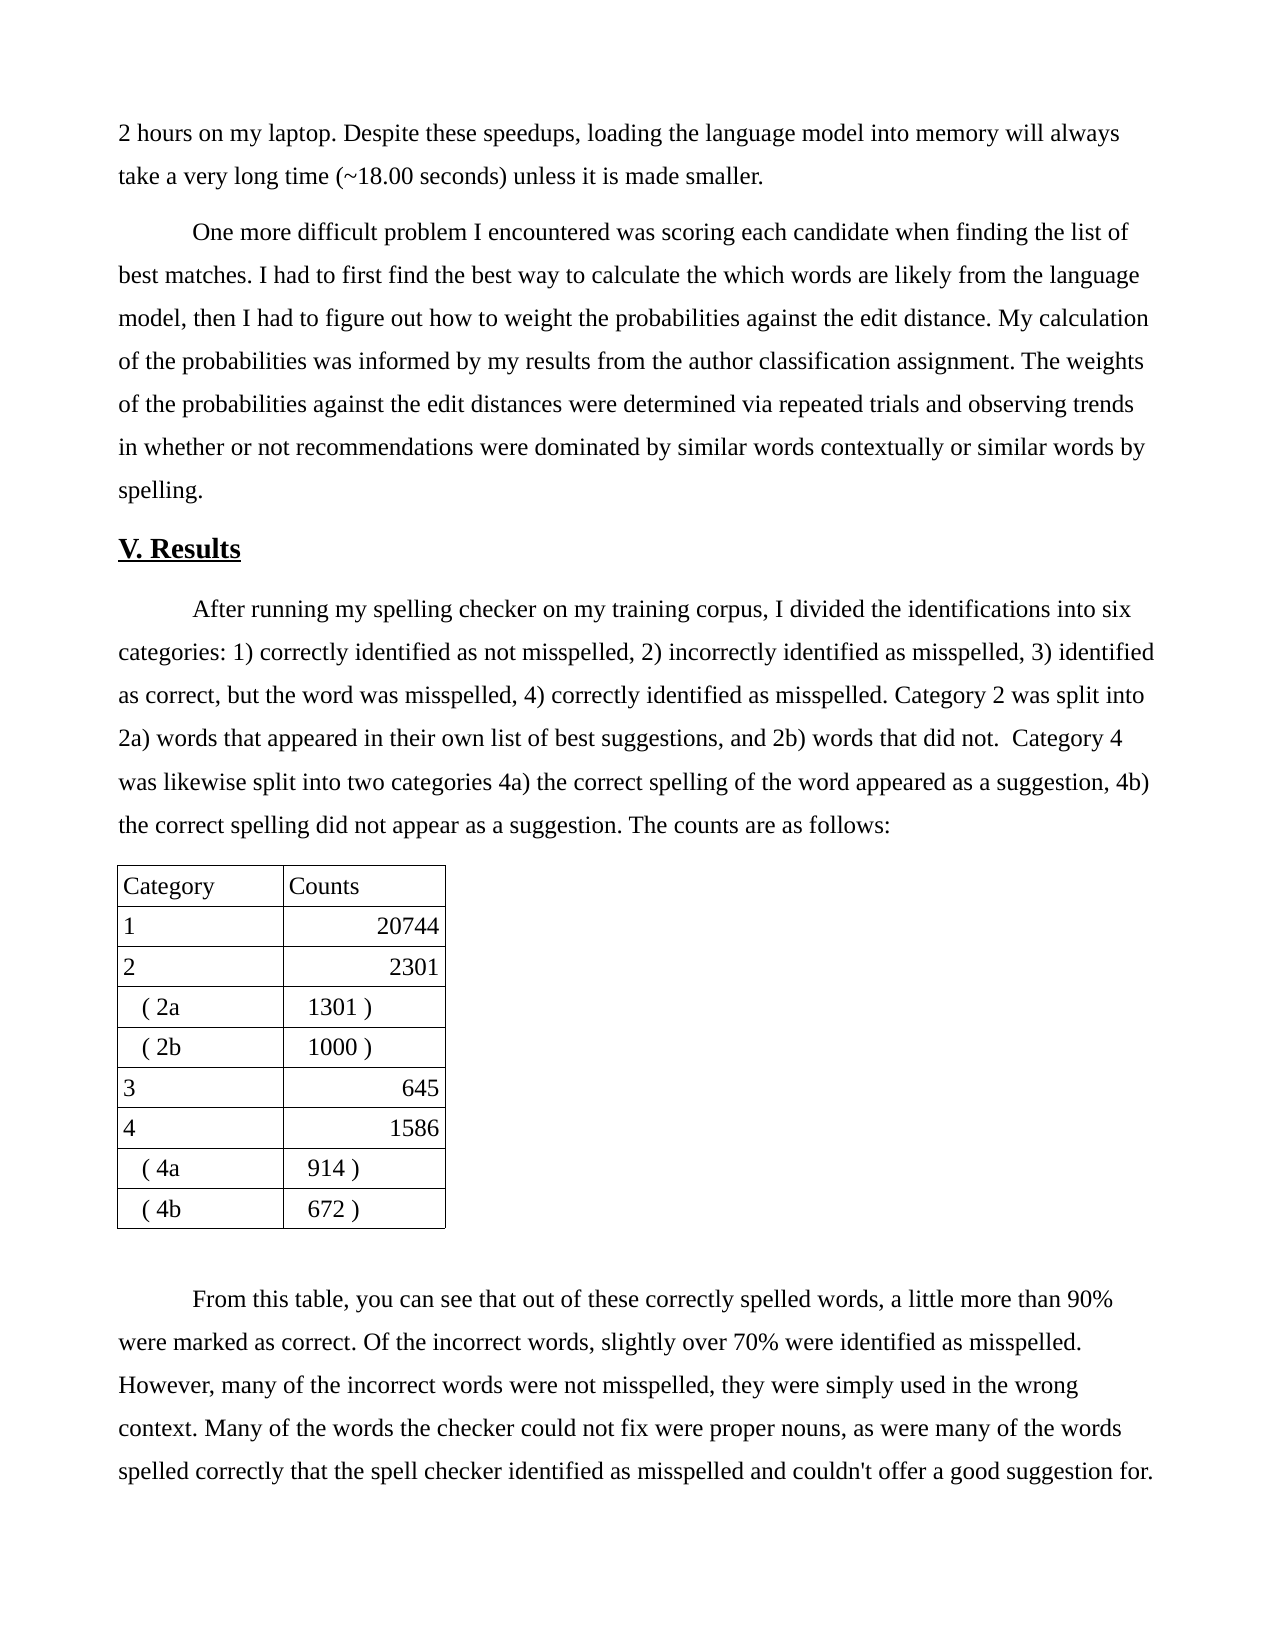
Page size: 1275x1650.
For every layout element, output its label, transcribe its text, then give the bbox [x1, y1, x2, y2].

table_cell 1 [118, 907, 283, 946]
table_header Category [118, 866, 283, 906]
table_cell ( 2b [118, 1028, 283, 1067]
text One more difficult problem I encountered was scoring each candidate when finding the list of best matches. I had to first find the best way to calculate the which words are likely from the language model, then I had to figure out how to weight the probabilities against the edit distance. My calculation of the probabilities was informed by my results from the author classification assignment. The weights of the probabilities against the edit distances were determined via repeated trials and observing trends in whether or not recommendations were dominated by similar words contextually or similar words by spelling. [118, 217, 1157, 504]
table_header Counts [284, 866, 445, 906]
text After running my spelling checker on my training corpus, I divided the identifications into six categories: 1) correctly identified as not misspelled, 2) incorrectly identified as misspelled, 3) identified as correct, but the word was misspelled, 4) correctly identified as misspelled. Category 2 was split into 2a) words that appeared in their own list of best suggestions, and 2b) words that did not. Category 4 was likewise split into two categories 4a) the correct spelling of the word appeared as a suggestion, 4b) the correct spelling did not appear as a suggestion. The counts are as follows: [118, 594, 1157, 838]
table_cell ( 2a [118, 987, 283, 1027]
text 2 hours on my laptop. Despite these speedups, loading the language model into memory will always take a very long time (~18.00 seconds) unless it is made smaller. [118, 118, 1157, 190]
table_cell 4 [118, 1108, 283, 1147]
table_cell 1301 ) [284, 987, 445, 1027]
table_cell 914 ) [284, 1149, 445, 1188]
table_cell 20744 [284, 907, 445, 946]
table_cell 1000 ) [284, 1028, 445, 1067]
table_cell 672 ) [284, 1189, 445, 1228]
table_cell 1586 [284, 1108, 445, 1147]
text V. Results [118, 531, 1157, 565]
table_cell 2 [118, 947, 283, 986]
table_cell 3 [118, 1068, 283, 1107]
table_cell ( 4b [118, 1189, 283, 1228]
table_cell 645 [284, 1068, 445, 1107]
text From this table, you can see that out of these correctly spelled words, a little more than 90% were marked as correct. Of the incorrect words, slightly over 70% were identified as misspelled. However, many of the incorrect words were not misspelled, they were simply used in the wrong context. Many of the words the checker could not fix were proper nouns, as were many of the words spelled correctly that the spell checker identified as misspelled and couldn't offer a good suggestion for. [118, 1284, 1157, 1485]
table_cell ( 4a [118, 1149, 283, 1188]
table_cell 2301 [284, 947, 445, 986]
